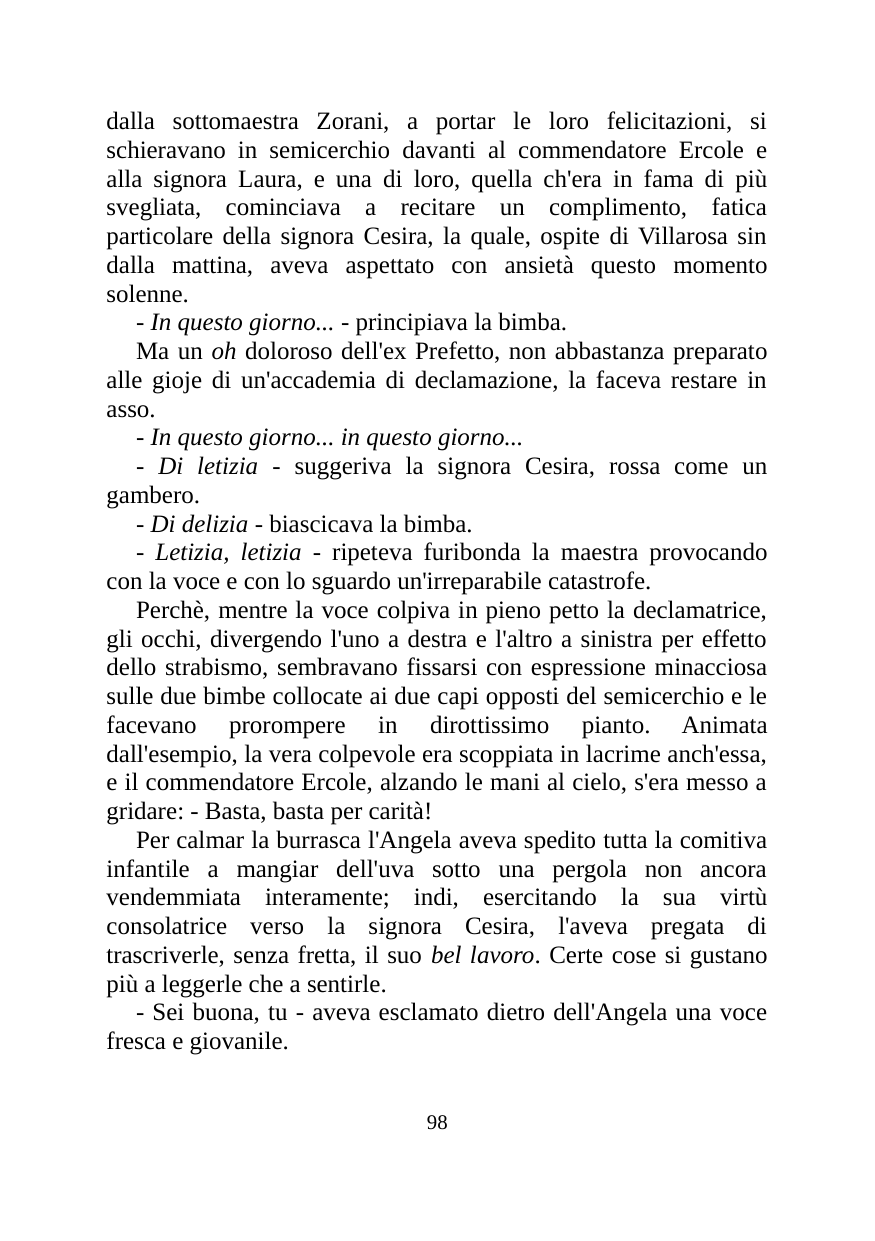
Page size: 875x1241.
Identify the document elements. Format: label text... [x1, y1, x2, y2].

text - Letizia, letizia - ripeteva furibonda la maestra provocando con la voce e con lo sguardo un'irreparabile catastrofe. [106, 537, 768, 595]
text - In questo giorno... - principiava la bimba. [106, 307, 768, 336]
text Perchè, mentre la voce colpiva in pieno petto la declamatrice, gli occhi, divergendo l'uno a destra e l'altro a sinistra per effetto dello strabismo, sembravano fissarsi con espressione minacciosa sulle due bimbe collocate ai due capi opposti del semicerchio e le facevano prorompere in dirottissimo pianto. Animata dall'esempio, la vera colpevole era scoppiata in lacrime anch'essa, e il commendatore Ercole, alzando le mani al cielo, s'era messo a gridare: - Basta, basta per carità! [106, 595, 768, 825]
text - Di letizia - suggeriva la signora Cesira, rossa come un gambero. [106, 451, 768, 509]
text dalla sottomaestra Zorani, a portar le loro felicitazioni, si schieravano in semicerchio davanti al commendatore Ercole e alla signora Laura, e una di loro, quella ch'era in fama di più svegliata, cominciava a recitare un complimento, fatica particolare della signora Cesira, la quale, ospite di Villarosa sin dalla mattina, aveva aspettato con ansietà questo momento solenne. [106, 106, 768, 307]
text Per calmar la burrasca l'Angela aveva spedito tutta la comitiva infantile a mangiar dell'uva sotto una pergola non ancora vendemmiata interamente; indi, esercitando la sua virtù consolatrice verso la signora Cesira, l'aveva pregata di trascriverle, senza fretta, il suo bel lavoro. Certe cose si gustano più a leggerle che a sentirle. [106, 825, 768, 997]
text - Di delizia - biascicava la bimba. [106, 509, 768, 537]
text - Sei buona, tu - aveva esclamato dietro dell'Angela una voce fresca e giovanile. [106, 997, 768, 1055]
text - In questo giorno... in questo giorno... [106, 422, 768, 451]
text Ma un oh doloroso dell'ex Prefetto, non abbastanza preparato alle gioje di un'accademia di declamazione, la faceva restare in asso. [106, 336, 768, 422]
